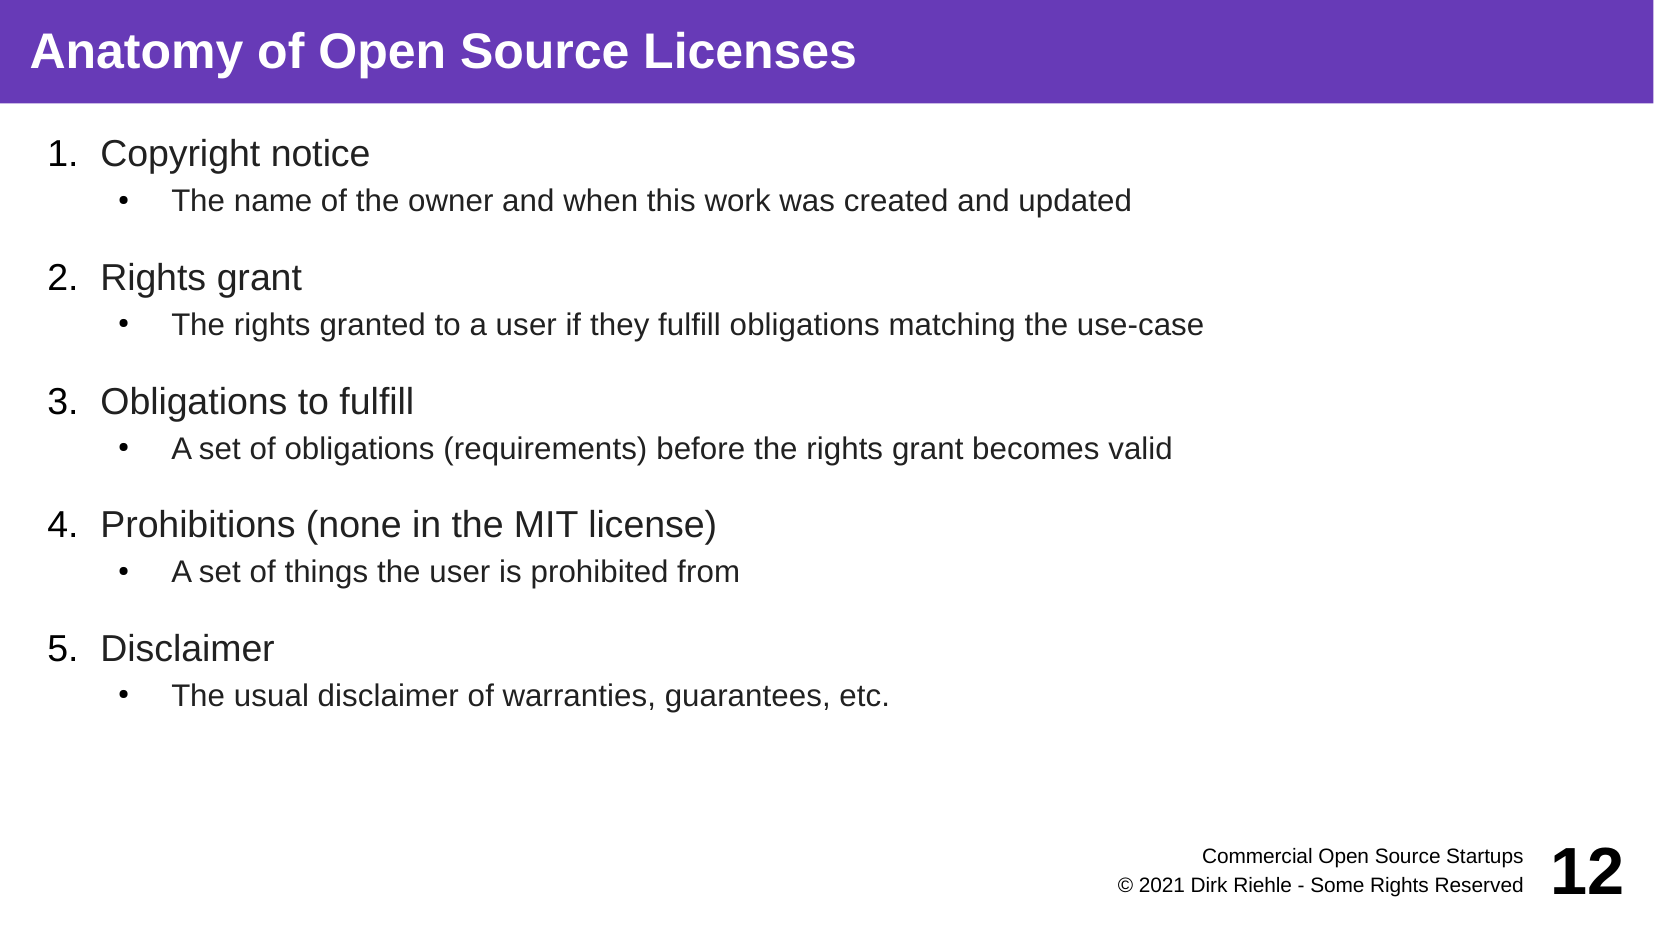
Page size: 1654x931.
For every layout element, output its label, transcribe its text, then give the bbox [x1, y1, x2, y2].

list Copyright notice The name of the owner and when this work was created and updated Rights grant The rights granted to a user if they fulfill obligations matching the use-case Obligations to fulfill A set of obligations (requirements) before the rights grant becomes valid Prohibitions (none in the MIT license) A set of things the user is prohibited from Disclaimer The usual disclaimer of warranties, guarantees, etc. [29, 132, 1625, 813]
title Anatomy of Open Source Licenses [0, 0, 1654, 104]
